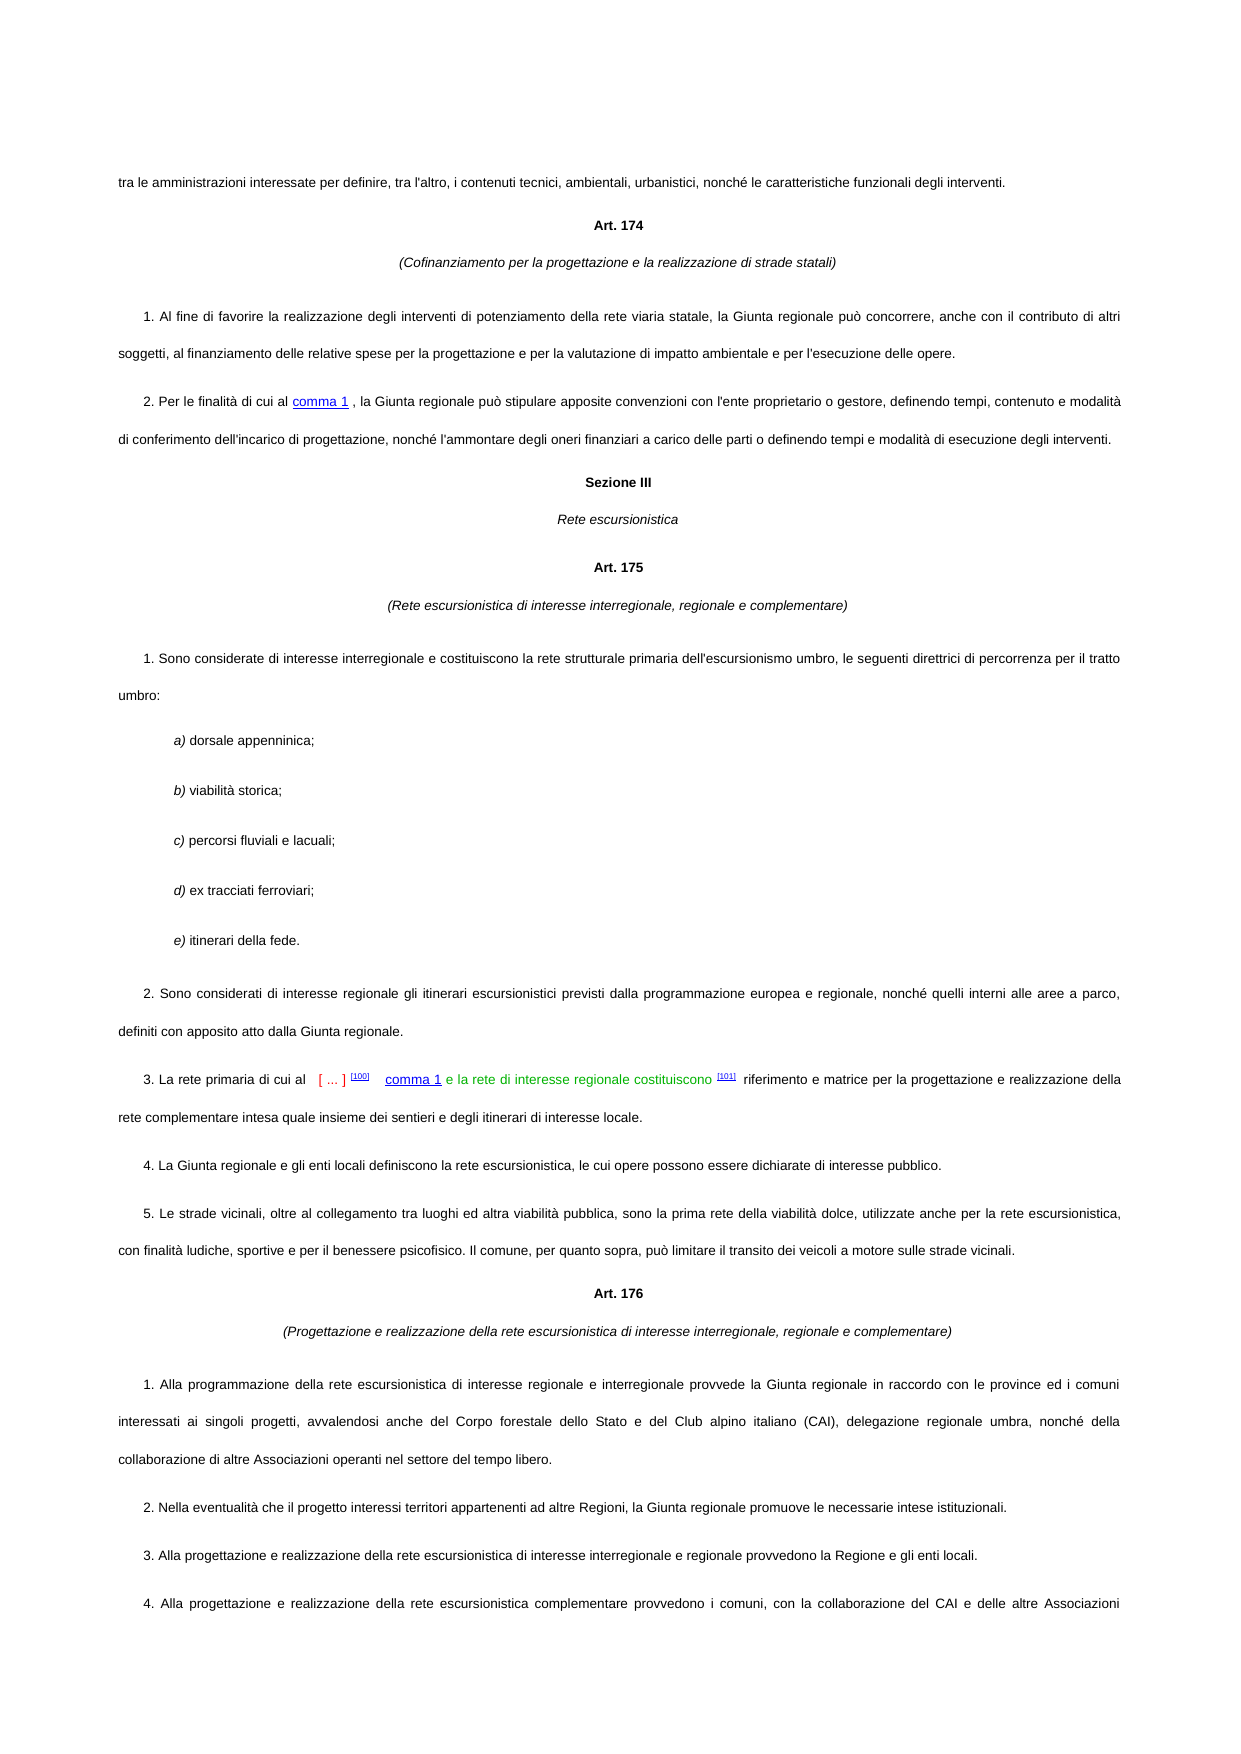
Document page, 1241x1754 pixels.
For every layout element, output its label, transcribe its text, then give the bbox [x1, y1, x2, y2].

table_header tra le amministrazioni interessate per definire, tra l'altro, i contenuti tecnici, ambientali, urbanistici, nonché le caratteristiche funzionali degli interventi. Art. 174 (Cofinanziamento per la progettazione e la realizzazione di strade statali) 1. Al fine di favorire la realizzazione degli interventi di potenziamento della rete viaria statale, la Giunta regionale può concorrere, anche con il contributo di altri soggetti, al finanziamento delle relative spese per la progettazione e per la valutazione di impatto ambientale e per l'esecuzione delle opere. 2. Per le finalità di cui al comma 1 , la Giunta regionale può stipulare apposite convenzioni con l'ente proprietario o gestore, definendo tempi, contenuto e modalità di conferimento dell'incarico di progettazione, nonché l'ammontare degli oneri finanziari a carico delle parti o definendo tempi e modalità di esecuzione degli interventi. Sezione III Rete escursionistica Art. 175 (Rete escursionistica di interesse interregionale, regionale e complementare) 1. Sono considerate di interesse interregionale e costituiscono la rete strutturale primaria dell'escursionismo umbro, le seguenti direttrici di percorrenza per il tratto umbro: a) dorsale appenninica; b) viabilità storica; c) percorsi fluviali e lacuali; d) ex tracciati ferroviari; e) itinerari della fede. 2. Sono considerati di interesse regionale gli itinerari escursionistici previsti dalla programmazione europea e regionale, nonché quelli interni alle aree a parco, definiti con apposito atto dalla Giunta regionale. 3. La rete primaria di cui al [ ... ] [100] comma 1 e la rete di interesse regionale costituiscono [101] riferimento e matrice per la progettazione e realizzazione della rete complementare intesa quale insieme dei sentieri e degli itinerari di interesse locale. 4. La Giunta regionale e gli enti locali definiscono la rete escursionistica, le cui opere possono essere dichiarate di interesse pubblico. 5. Le strade vicinali, oltre al collegamento tra luoghi ed altra viabilità pubblica, sono la prima rete della viabilità dolce, utilizzate anche per la rete escursionistica, con finalità ludiche, sportive e per il benessere psicofisico. Il comune, per quanto sopra, può limitare il transito dei veicoli a motore sulle strade vicinali. Art. 176 (Progettazione e realizzazione della rete escursionistica di interesse interregionale, regionale e complementare) 1. Alla programmazione della rete escursionistica di interesse regionale e interregionale provvede la Giunta regionale in raccordo con le province ed i comuni interessati ai singoli progetti, avvalendosi anche del Corpo forestale dello Stato e del Club alpino italiano (CAI), delegazione regionale umbra, nonché della collaborazione di altre Associazioni operanti nel settore del tempo libero. 2. Nella eventualità che il progetto interessi territori appartenenti ad altre Regioni, la Giunta regionale promuove le necessarie intese istituzionali. 3. Alla progettazione e realizzazione della rete escursionistica di interesse interregionale e regionale provvedono la Regione e gli enti locali. 4. Alla progettazione e realizzazione della rete escursionistica complementare provvedono i comuni, con la collaborazione del CAI e delle altre Associazioni [118, 148, 1122, 1611]
